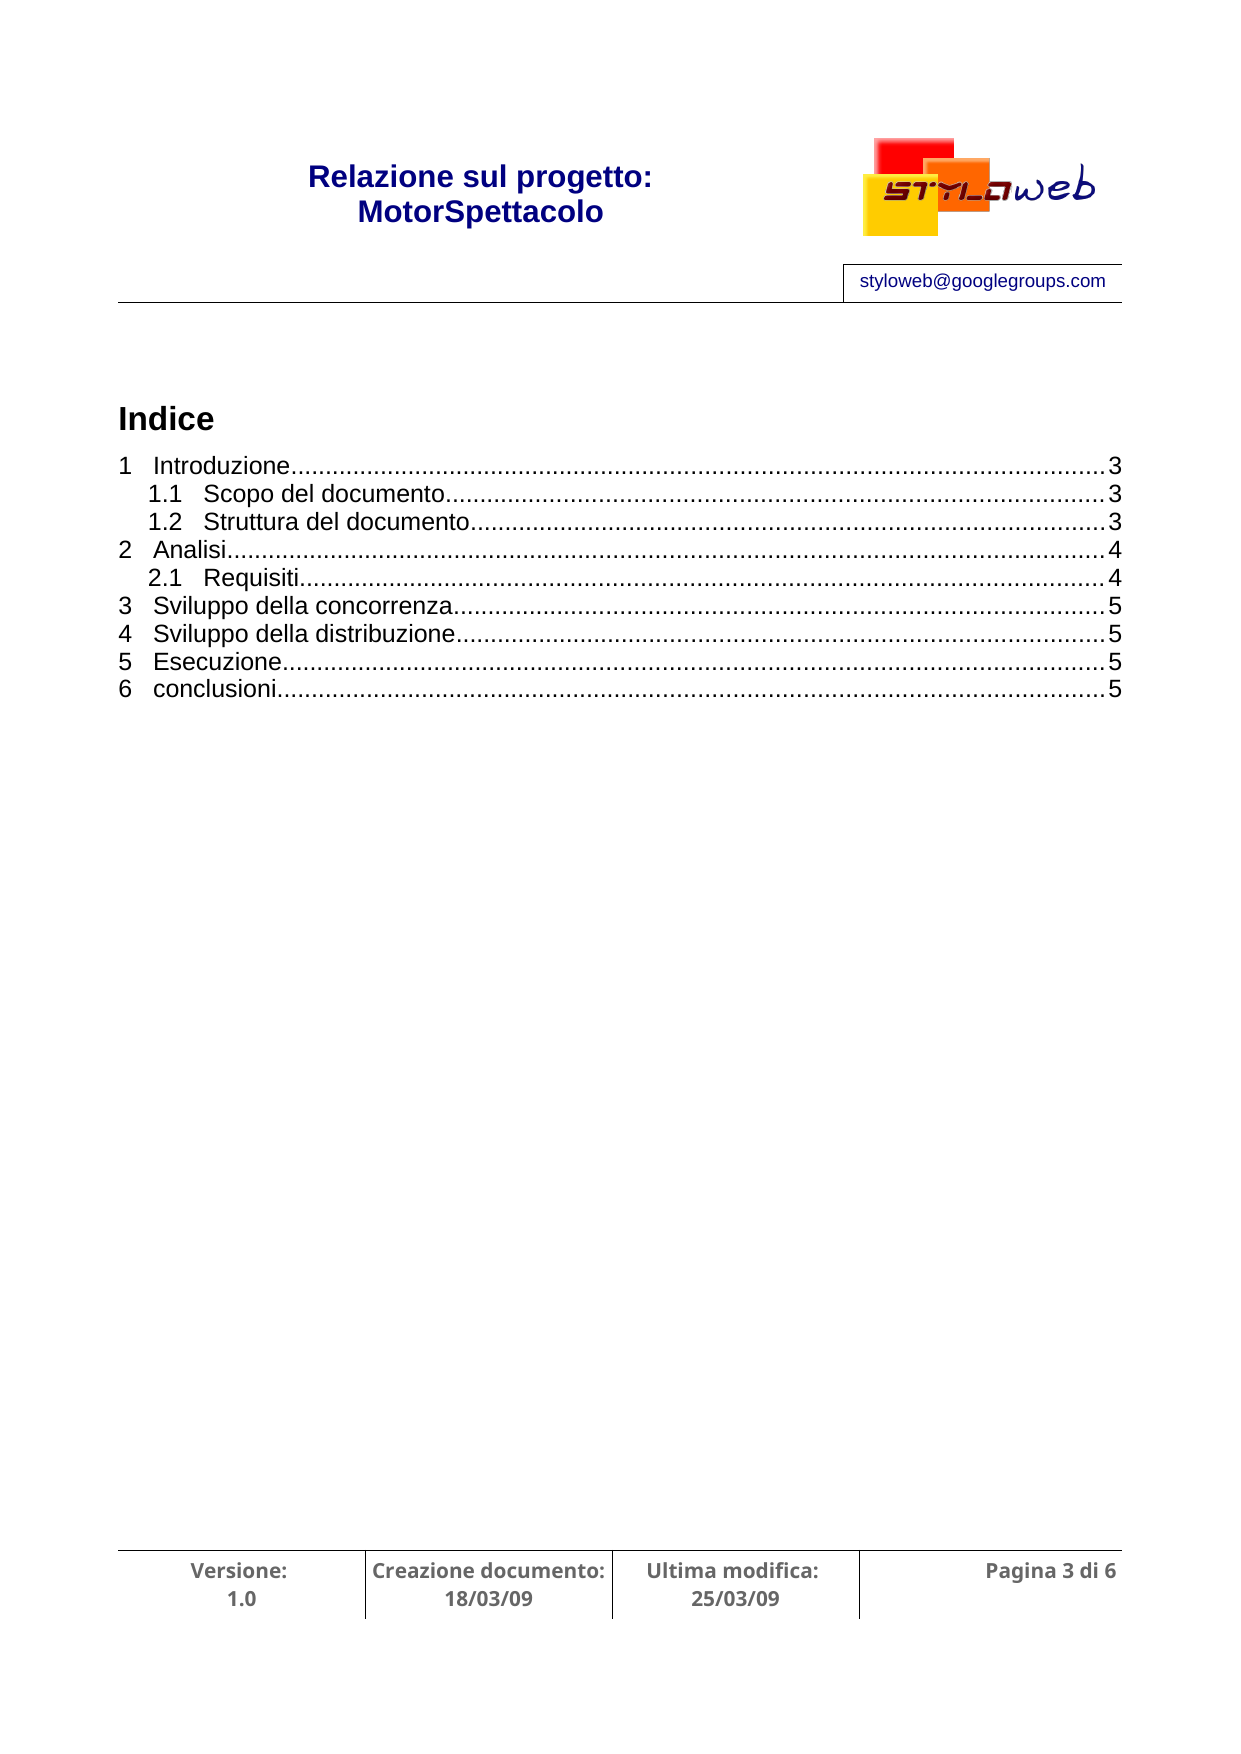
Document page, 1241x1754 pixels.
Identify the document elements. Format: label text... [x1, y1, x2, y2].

picture [848, 123, 1117, 247]
text 1 Introduzione 3 [118, 452, 1122, 480]
text 1.1 Scopo del documento 3 [148, 480, 1122, 508]
text 2.1 Requisiti 4 [148, 563, 1122, 591]
text 4 Sviluppo della distribuzione 5 [118, 619, 1122, 647]
text 6 conclusioni 5 [118, 675, 1122, 703]
text 1.2 Struttura del documento 3 [148, 508, 1122, 536]
text 3 Sviluppo della concorrenza 5 [118, 591, 1122, 619]
subtitle Indice [118, 400, 1122, 437]
text 5 Esecuzione 5 [118, 647, 1122, 675]
text 2 Analisi 4 [118, 536, 1122, 563]
